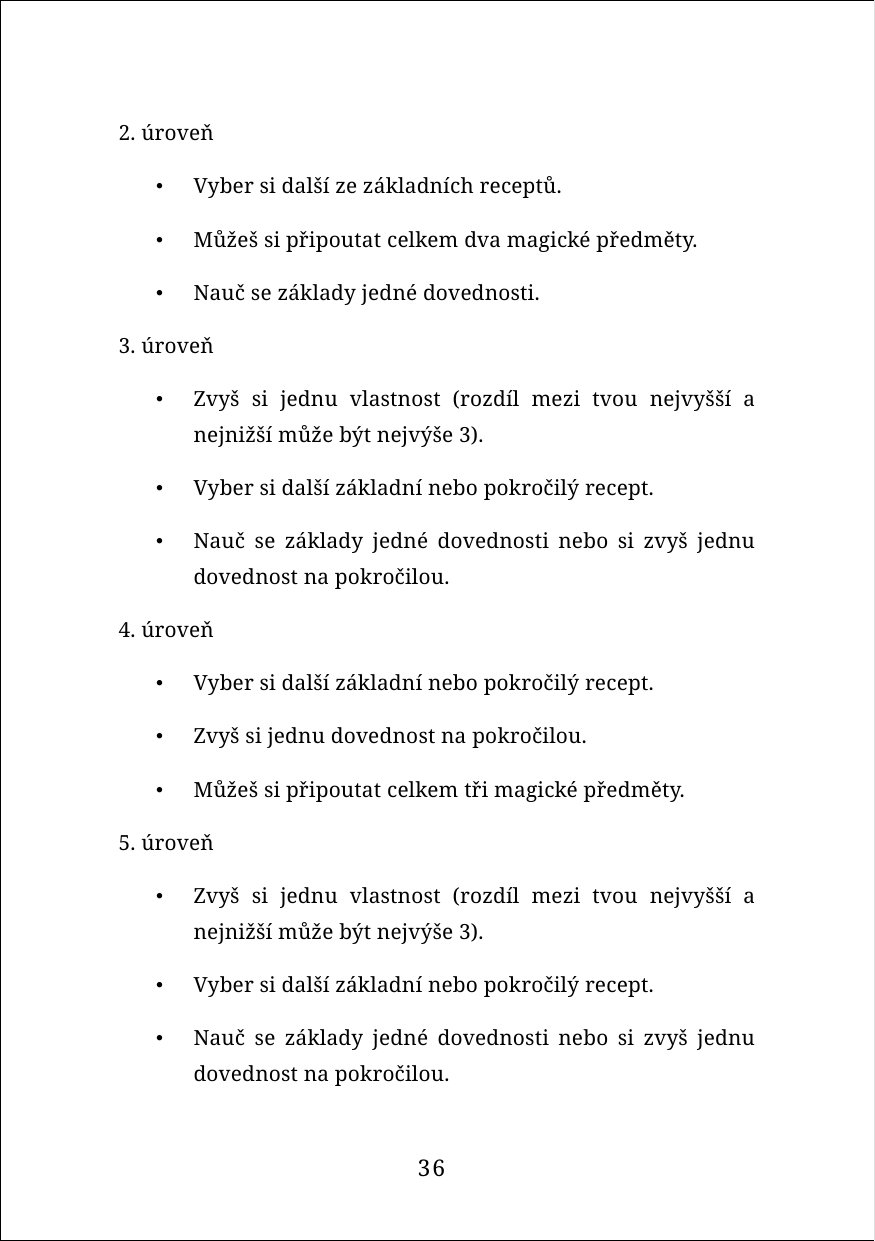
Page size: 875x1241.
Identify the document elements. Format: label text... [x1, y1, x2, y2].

list Můžeš si připoutat celkem dva magické předměty. [156, 225, 756, 253]
list Nauč se základy jedné dovednosti. [156, 278, 756, 306]
list Zvyš si jednu vlastnost (rozdíl mezi tvou nejvyšší a nejnižší může být nejvýše 3). [156, 384, 756, 448]
list Zvyš si jednu vlastnost (rozdíl mezi tvou nejvyšší a nejnižší může být nejvýše 3). [156, 881, 756, 945]
list Zvyš si jednu dovednost na pokročilou. [156, 722, 756, 750]
text 5. úroveň [118, 828, 756, 856]
text 3. úroveň [118, 331, 756, 359]
list Nauč se základy jedné dovednosti nebo si zvyš jednu dovednost na pokročilou. [156, 526, 756, 590]
list Vyber si další ze základních receptů. [156, 171, 756, 200]
list Vyber si další základní nebo pokročilý recept. [156, 668, 756, 697]
text 4. úroveň [118, 615, 756, 643]
list Můžeš si připoutat celkem tři magické předměty. [156, 775, 756, 803]
list Vyber si další základní nebo pokročilý recept. [156, 970, 756, 998]
text 2. úroveň [118, 118, 756, 147]
list Vyber si další základní nebo pokročilý recept. [156, 473, 756, 502]
list Nauč se základy jedné dovednosti nebo si zvyš jednu dovednost na pokročilou. [156, 1023, 756, 1087]
